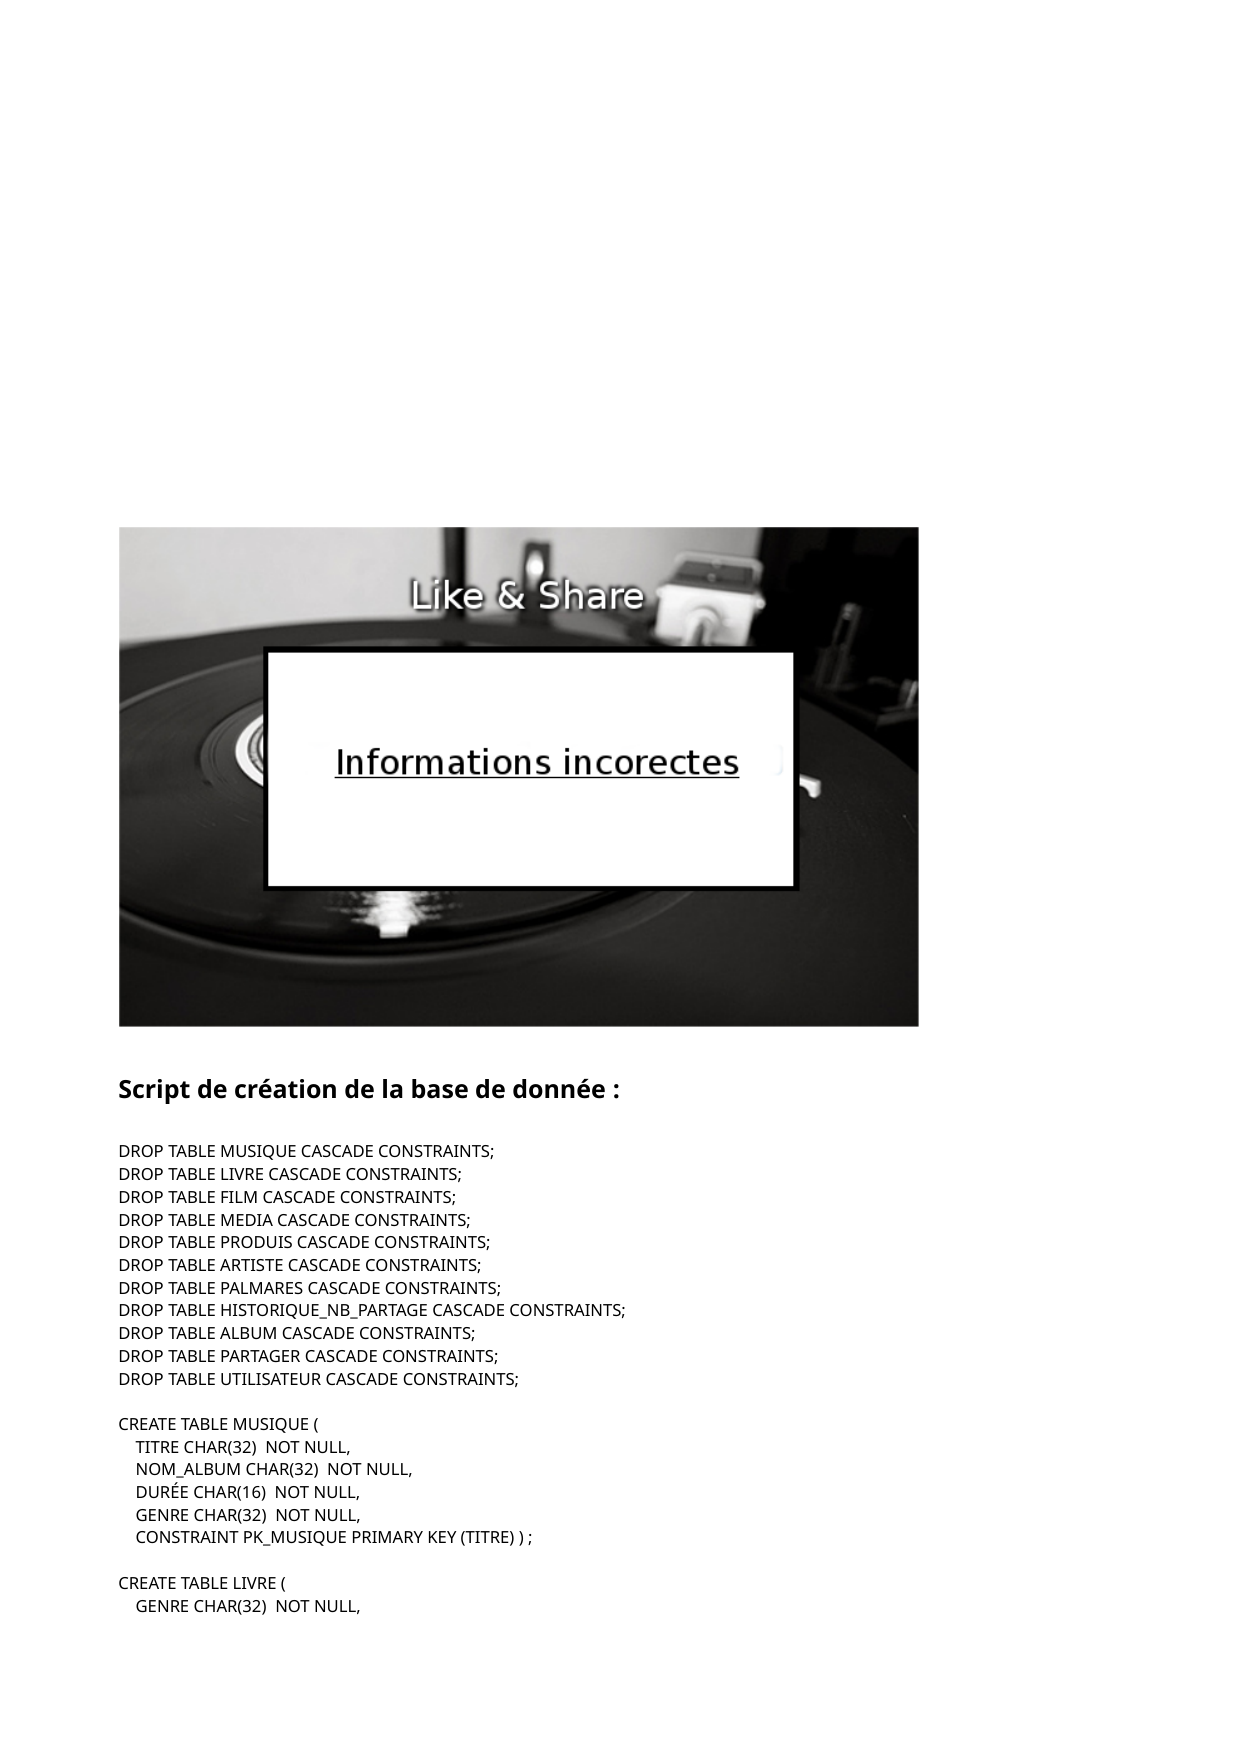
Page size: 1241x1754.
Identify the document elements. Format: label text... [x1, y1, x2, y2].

text CREATE TABLE MUSIQUE ( [118, 1412, 1122, 1435]
text DROP TABLE ALBUM CASCADE CONSTRAINTS; [118, 1322, 1122, 1344]
text NOM_ALBUM CHAR(32) NOT NULL, [118, 1458, 1122, 1481]
text GENRE CHAR(32) NOT NULL, [118, 1503, 1122, 1526]
text TITRE CHAR(32) NOT NULL, [118, 1435, 1122, 1458]
picture [118, 526, 920, 1028]
text DROP TABLE PRODUIS CASCADE CONSTRAINTS; [118, 1231, 1122, 1253]
text DROP TABLE ARTISTE CASCADE CONSTRAINTS; [118, 1253, 1122, 1276]
text DROP TABLE LIVRE CASCADE CONSTRAINTS; [118, 1163, 1122, 1185]
text DROP TABLE MEDIA CASCADE CONSTRAINTS; [118, 1208, 1122, 1231]
text DROP TABLE UTILISATEUR CASCADE CONSTRAINTS; [118, 1367, 1122, 1390]
text DROP TABLE HISTORIQUE_NB_PARTAGE CASCADE CONSTRAINTS; [118, 1299, 1122, 1322]
text DROP TABLE PALMARES CASCADE CONSTRAINTS; [118, 1276, 1122, 1299]
text Script de création de la base de donnée : [118, 1072, 1122, 1106]
text DURÉE CHAR(16) NOT NULL, [118, 1481, 1122, 1503]
text CREATE TABLE LIVRE ( [118, 1571, 1122, 1594]
text DROP TABLE PARTAGER CASCADE CONSTRAINTS; [118, 1344, 1122, 1367]
text DROP TABLE MUSIQUE CASCADE CONSTRAINTS; [118, 1140, 1122, 1163]
text DROP TABLE FILM CASCADE CONSTRAINTS; [118, 1185, 1122, 1208]
text GENRE CHAR(32) NOT NULL, [118, 1594, 1122, 1617]
text CONSTRAINT PK_MUSIQUE PRIMARY KEY (TITRE) ) ; [118, 1526, 1122, 1549]
